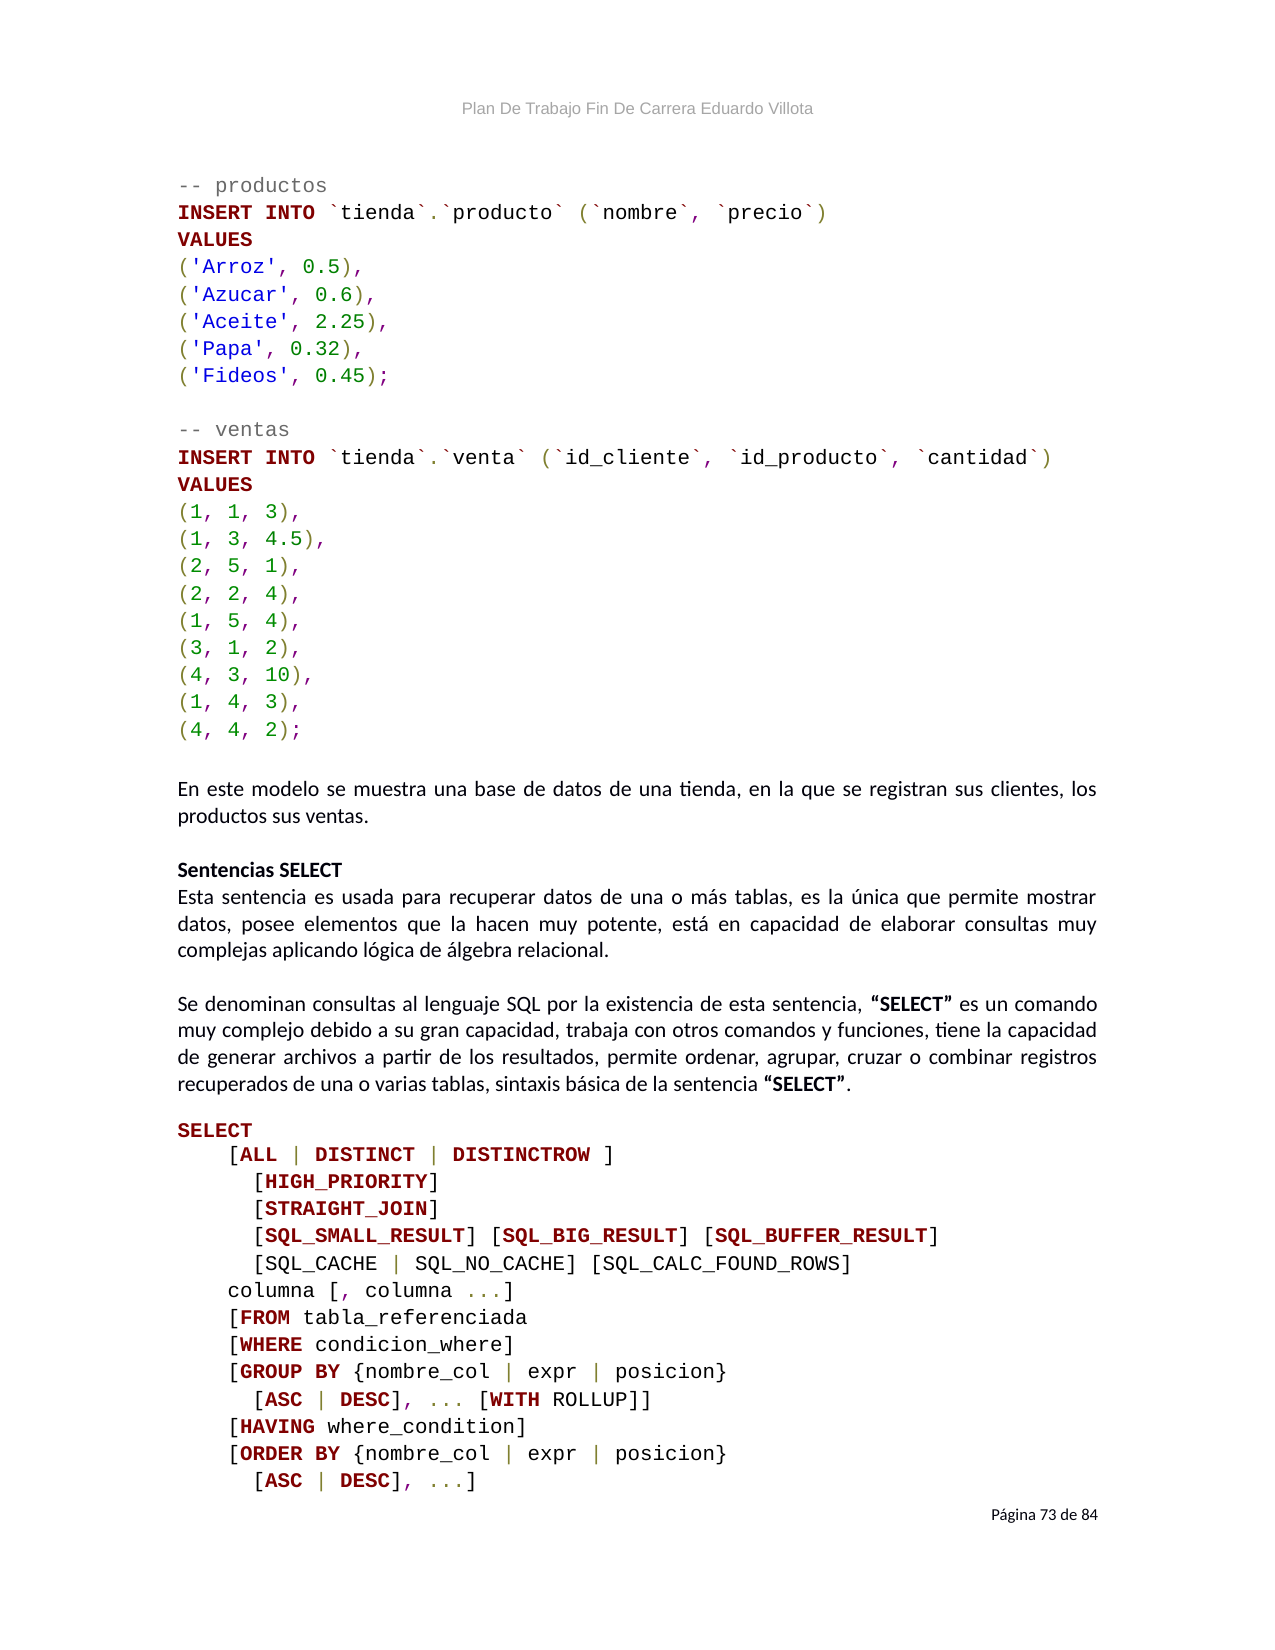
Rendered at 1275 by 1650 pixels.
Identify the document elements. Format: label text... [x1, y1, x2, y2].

text (4, 3, 10), [177, 664, 1098, 688]
text (4, 4, 2); [177, 718, 1098, 742]
text En este modelo se muestra una base de datos de una tienda, en la que se registran sus clientes, los productos sus ventas. [177, 775, 1098, 828]
text Esta sentencia es usada para recuperar datos de una o más tablas, es la única que permite mostrar datos, posee elementos que la hacen muy potente, está en capacidad de elaborar consultas muy complejas aplicando lógica de álgebra relacional. [177, 883, 1098, 963]
text -- ventas [177, 419, 1098, 443]
text [STRAIGHT_JOIN] [177, 1198, 1098, 1222]
text (1, 4, 3), [177, 691, 1098, 715]
text [HAVING where_condition] [177, 1416, 1098, 1439]
text (2, 2, 4), [177, 583, 1098, 606]
text [SQL_CACHE | SQL_NO_CACHE] [SQL_CALC_FOUND_ROWS] [177, 1253, 1098, 1276]
text ('Papa', 0.32), [177, 338, 1098, 362]
text [SQL_SMALL_RESULT] [SQL_BIG_RESULT] [SQL_BUFFER_RESULT] [177, 1225, 1098, 1249]
text SELECT [177, 1120, 1098, 1144]
text INSERT INTO `tienda`.`producto` (`nombre`, `precio`) [177, 202, 1098, 226]
text columna [, columna ...] [177, 1280, 1098, 1303]
text [ASC | DESC], ... [WITH ROLLUP]] [177, 1388, 1098, 1412]
text (2, 5, 1), [177, 555, 1098, 579]
text [ORDER BY {nombre_col | expr | posicion} [177, 1443, 1098, 1467]
text [ASC | DESC], ...] [177, 1470, 1098, 1494]
text Sentencias SELECT [177, 857, 1098, 883]
text -- productos [177, 175, 1098, 198]
text ('Azucar', 0.6), [177, 283, 1098, 307]
text (3, 1, 2), [177, 637, 1098, 661]
text ('Arroz', 0.5), [177, 256, 1098, 280]
text VALUES [177, 474, 1098, 497]
text (1, 5, 4), [177, 610, 1098, 633]
text ('Aceite', 2.25), [177, 311, 1098, 334]
text VALUES [177, 229, 1098, 253]
text INSERT INTO `tienda`.`venta` (`id_cliente`, `id_producto`, `cantidad`) [177, 447, 1098, 470]
text [GROUP BY {nombre_col | expr | posicion} [177, 1361, 1098, 1385]
text [WHERE condicion_where] [177, 1334, 1098, 1358]
text ('Fideos', 0.45); [177, 365, 1098, 389]
text Se denominan consultas al lenguaje SQL por la existencia de esta sentencia, “SELECT” es un comando muy complejo debido a su gran capacidad, trabaja con otros comandos y funciones, tiene la capacidad de generar archivos a partir de los resultados, permite ordenar, agrupar, cruzar o combinar registros recuperados de una o varias tablas, sintaxis básica de la sentencia “SELECT”. [177, 990, 1098, 1097]
text [HIGH_PRIORITY] [177, 1171, 1098, 1195]
text (1, 3, 4.5), [177, 528, 1098, 552]
text [ALL | DISTINCT | DISTINCTROW ] [177, 1144, 1098, 1167]
text [FROM tabla_referenciada [177, 1307, 1098, 1331]
text (1, 1, 3), [177, 501, 1098, 525]
